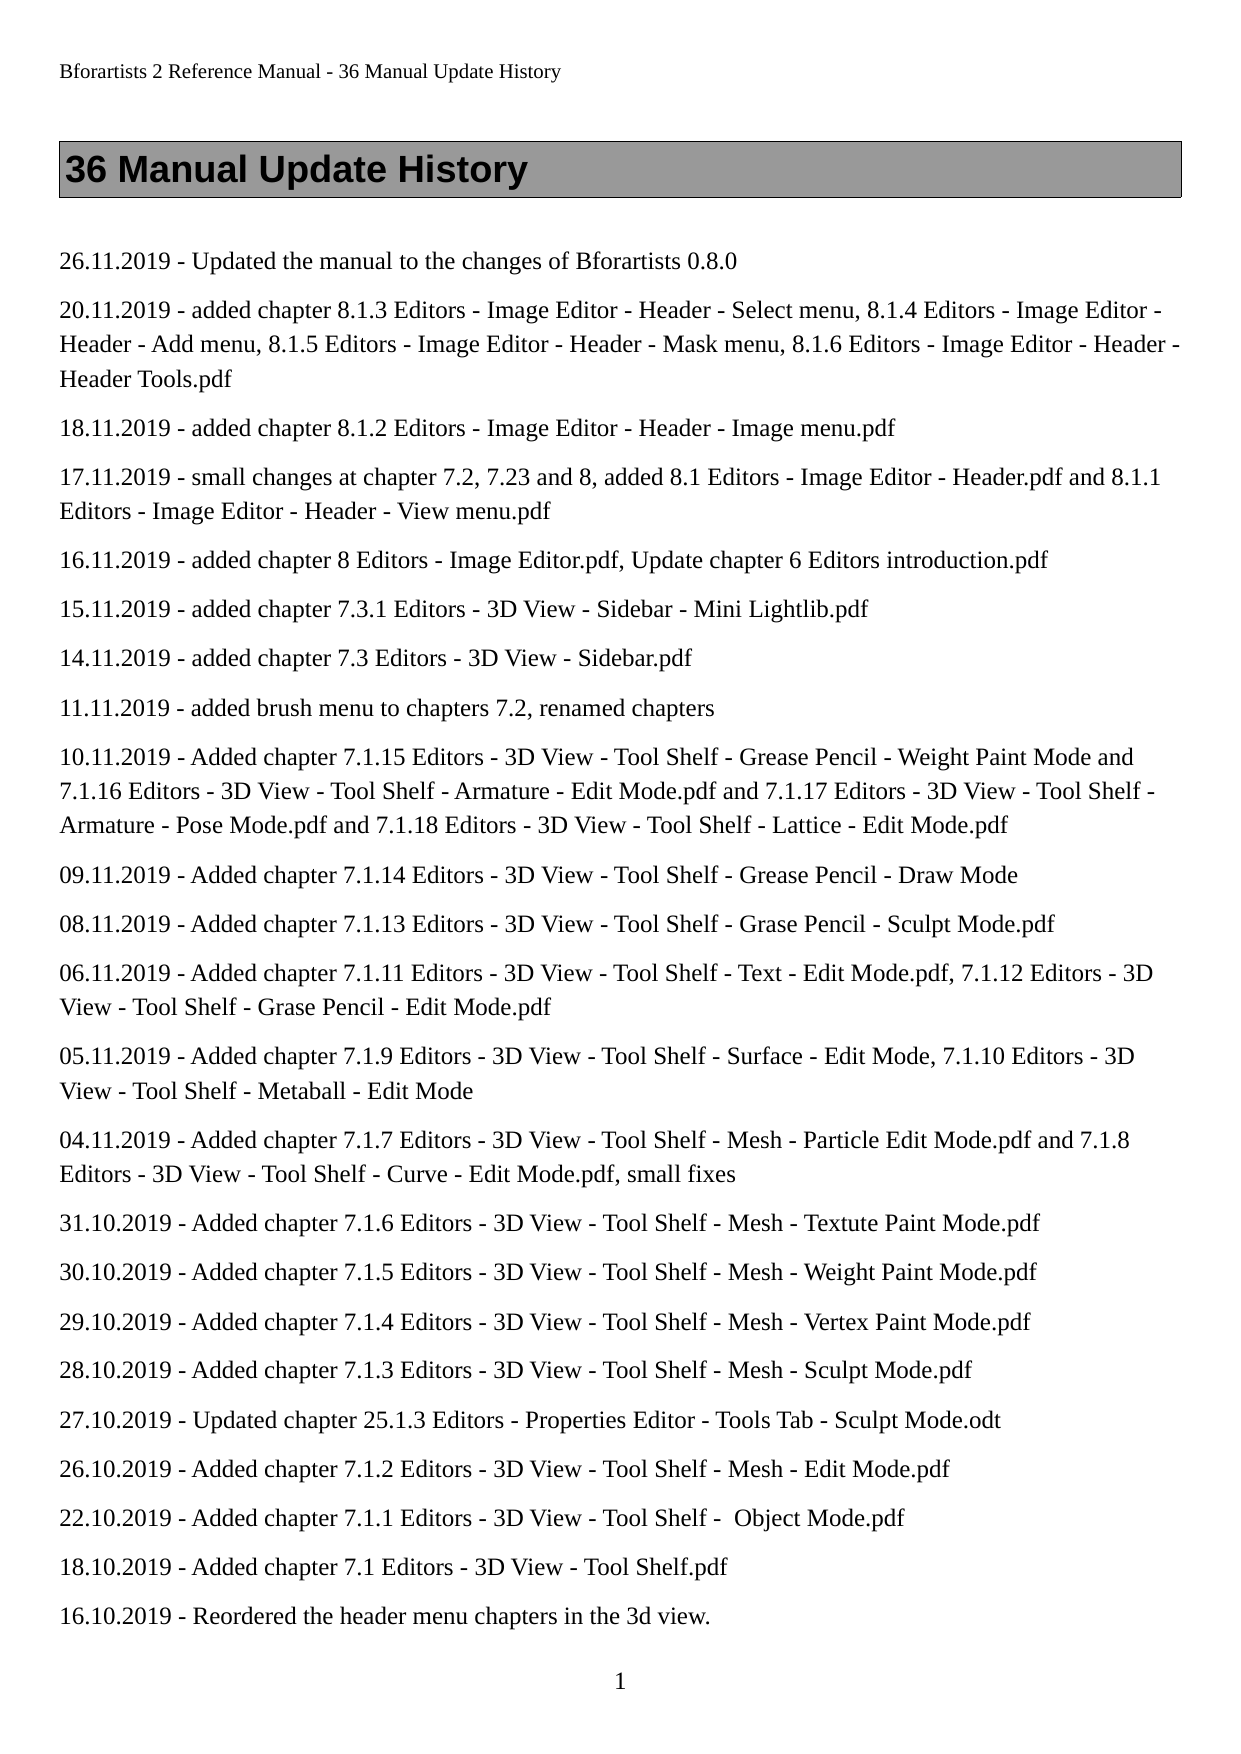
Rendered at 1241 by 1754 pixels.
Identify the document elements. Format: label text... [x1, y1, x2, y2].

text 18.10.2019 - Added chapter 7.1 Editors - 3D View - Tool Shelf.pdf [59, 1552, 1181, 1581]
text 28.10.2019 - Added chapter 7.1.3 Editors - 3D View - Tool Shelf - Mesh - Sculpt Mode.pdf [59, 1356, 1181, 1384]
text 10.11.2019 - Added chapter 7.1.15 Editors - 3D View - Tool Shelf - Grease Pencil - Weight Paint Mode and 7.1.16 Editors - 3D View - Tool Shelf - Armature - Edit Mode.pdf and 7.1.17 Editors - 3D View - Tool Shelf - Armature - Pose Mode.pdf and 7.1.18 Editors - 3D View - Tool Shelf - Lattice - Edit Mode.pdf [59, 742, 1181, 839]
text 20.11.2019 - added chapter 8.1.3 Editors - Image Editor - Header - Select menu, 8.1.4 Editors - Image Editor - Header - Add menu, 8.1.5 Editors - Image Editor - Header - Mask menu, 8.1.6 Editors - Image Editor - Header - Header Tools.pdf [59, 295, 1181, 392]
text 04.11.2019 - Added chapter 7.1.7 Editors - 3D View - Tool Shelf - Mesh - Particle Edit Mode.pdf and 7.1.8 Editors - 3D View - Tool Shelf - Curve - Edit Mode.pdf, small fixes [59, 1125, 1181, 1188]
text 30.10.2019 - Added chapter 7.1.5 Editors - 3D View - Tool Shelf - Mesh - Weight Paint Mode.pdf [59, 1257, 1181, 1286]
text 14.11.2019 - added chapter 7.3 Editors - 3D View - Sidebar.pdf [59, 643, 1181, 672]
text 16.11.2019 - added chapter 8 Editors - Image Editor.pdf, Update chapter 6 Editors introduction.pdf [59, 545, 1181, 574]
text 26.10.2019 - Added chapter 7.1.2 Editors - 3D View - Tool Shelf - Mesh - Edit Mode.pdf [59, 1454, 1181, 1482]
text 09.11.2019 - Added chapter 7.1.14 Editors - 3D View - Tool Shelf - Grease Pencil - Draw Mode [59, 860, 1181, 888]
text 08.11.2019 - Added chapter 7.1.13 Editors - 3D View - Tool Shelf - Grase Pencil - Sculpt Mode.pdf [59, 909, 1181, 937]
text 16.10.2019 - Reordered the header menu chapters in the 3d view. [59, 1601, 1181, 1630]
text 15.11.2019 - added chapter 7.3.1 Editors - 3D View - Sidebar - Mini Lightlib.pdf [59, 594, 1181, 623]
text 11.11.2019 - added brush menu to chapters 7.2, renamed chapters [59, 693, 1181, 721]
text 27.10.2019 - Updated chapter 25.1.3 Editors - Properties Editor - Tools Tab - Sculpt Mode.odt [59, 1405, 1181, 1433]
text 18.11.2019 - added chapter 8.1.2 Editors - Image Editor - Header - Image menu.pdf [59, 413, 1181, 442]
text 05.11.2019 - Added chapter 7.1.9 Editors - 3D View - Tool Shelf - Surface - Edit Mode, 7.1.10 Editors - 3D View - Tool Shelf - Metaball - Edit Mode [59, 1041, 1181, 1104]
text 26.11.2019 - Updated the manual to the changes of Bforartists 0.8.0 [59, 246, 1181, 274]
table_header 36 Manual Update History [60, 142, 1181, 197]
text 22.10.2019 - Added chapter 7.1.1 Editors - 3D View - Tool Shelf - Object Mode.pdf [59, 1503, 1181, 1532]
text 06.11.2019 - Added chapter 7.1.11 Editors - 3D View - Tool Shelf - Text - Edit Mode.pdf, 7.1.12 Editors - 3D View - Tool Shelf - Grase Pencil - Edit Mode.pdf [59, 958, 1181, 1021]
text 29.10.2019 - Added chapter 7.1.4 Editors - 3D View - Tool Shelf - Mesh - Vertex Paint Mode.pdf [59, 1307, 1181, 1335]
text 17.11.2019 - small changes at chapter 7.2, 7.23 and 8, added 8.1 Editors - Image Editor - Header.pdf and 8.1.1 Editors - Image Editor - Header - View menu.pdf [59, 462, 1181, 525]
text 31.10.2019 - Added chapter 7.1.6 Editors - 3D View - Tool Shelf - Mesh - Textute Paint Mode.pdf [59, 1208, 1181, 1237]
